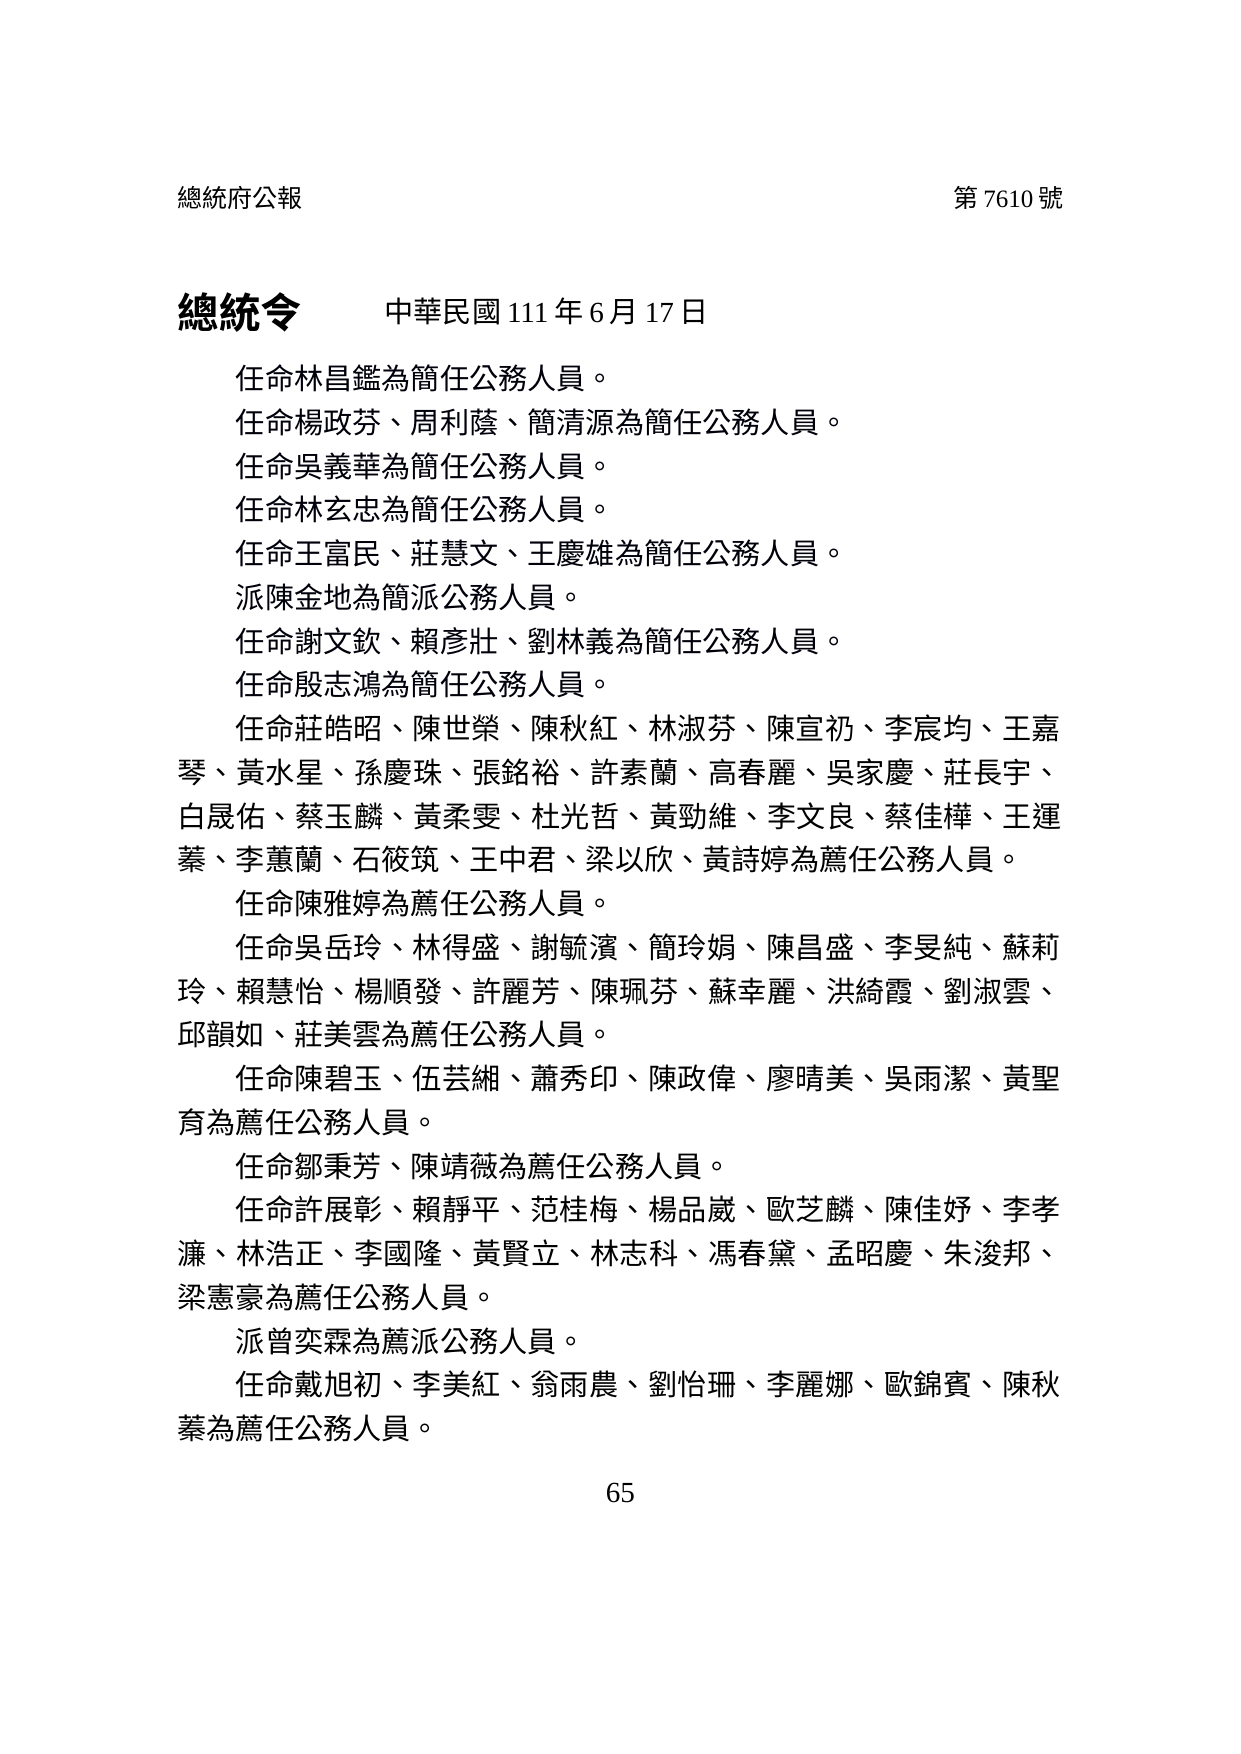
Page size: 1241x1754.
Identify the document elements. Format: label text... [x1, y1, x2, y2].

table_header 中華民國111年6月17日 [381, 266, 877, 354]
text 任命謝文欽、賴彥壯、劉林義為簡任公務人員。 [177, 617, 1063, 661]
text 任命許展彰、賴靜平、范桂梅、楊品崴、歐芝麟、陳佳妤、李孝濂、林浩正、李國隆、黃賢立、林志科、馮春黛、孟昭慶、朱浚邦、梁憲豪為薦任公務人員。 [177, 1186, 1063, 1317]
text 派陳金地為簡派公務人員。 [177, 573, 1063, 617]
text 任命吳岳玲、林得盛、謝毓濱、簡玲娟、陳昌盛、李旻純、蘇莉玲、賴慧怡、楊順發、許麗芳、陳珮芬、蘇幸麗、洪綺霞、劉淑雲、邱韻如、莊美雲為薦任公務人員。 [177, 923, 1063, 1054]
text 任命王富民、莊慧文、王慶雄為簡任公務人員。 [177, 529, 1063, 573]
text 任命楊政芬、周利蔭、簡清源為簡任公務人員。 [177, 398, 1063, 442]
text 派曾奕霖為薦派公務人員。 [177, 1317, 1063, 1361]
table_header 總統令 [174, 266, 381, 354]
text 任命陳碧玉、伍芸緗、蕭秀印、陳政偉、廖晴美、吳雨潔、黃聖育為薦任公務人員。 [177, 1054, 1063, 1142]
text 任命吳義華為簡任公務人員。 [177, 442, 1063, 486]
text 任命殷志鴻為簡任公務人員。 [177, 661, 1063, 704]
text 任命戴旭初、李美紅、翁雨農、劉怡珊、李麗娜、歐錦賓、陳秋蓁為薦任公務人員。 [177, 1361, 1063, 1448]
text 任命林昌鑑為簡任公務人員。 [177, 354, 1063, 398]
text 任命林玄忠為簡任公務人員。 [177, 486, 1063, 529]
text 任命陳雅婷為薦任公務人員。 [177, 879, 1063, 923]
text 任命莊皓昭、陳世榮、陳秋紅、林淑芬、陳宣礽、李宸均、王嘉琴、黃水星、孫慶珠、張銘裕、許素蘭、高春麗、吳家慶、莊長宇、白晟佑、蔡玉麟、黃柔雯、杜光哲、黃勁維、李文良、蔡佳樺、王運蓁、李蕙蘭、石筱筑、王中君、梁以欣、黃詩婷為薦任公務人員。 [177, 704, 1063, 879]
text 任命鄒秉芳、陳靖薇為薦任公務人員。 [177, 1142, 1063, 1186]
